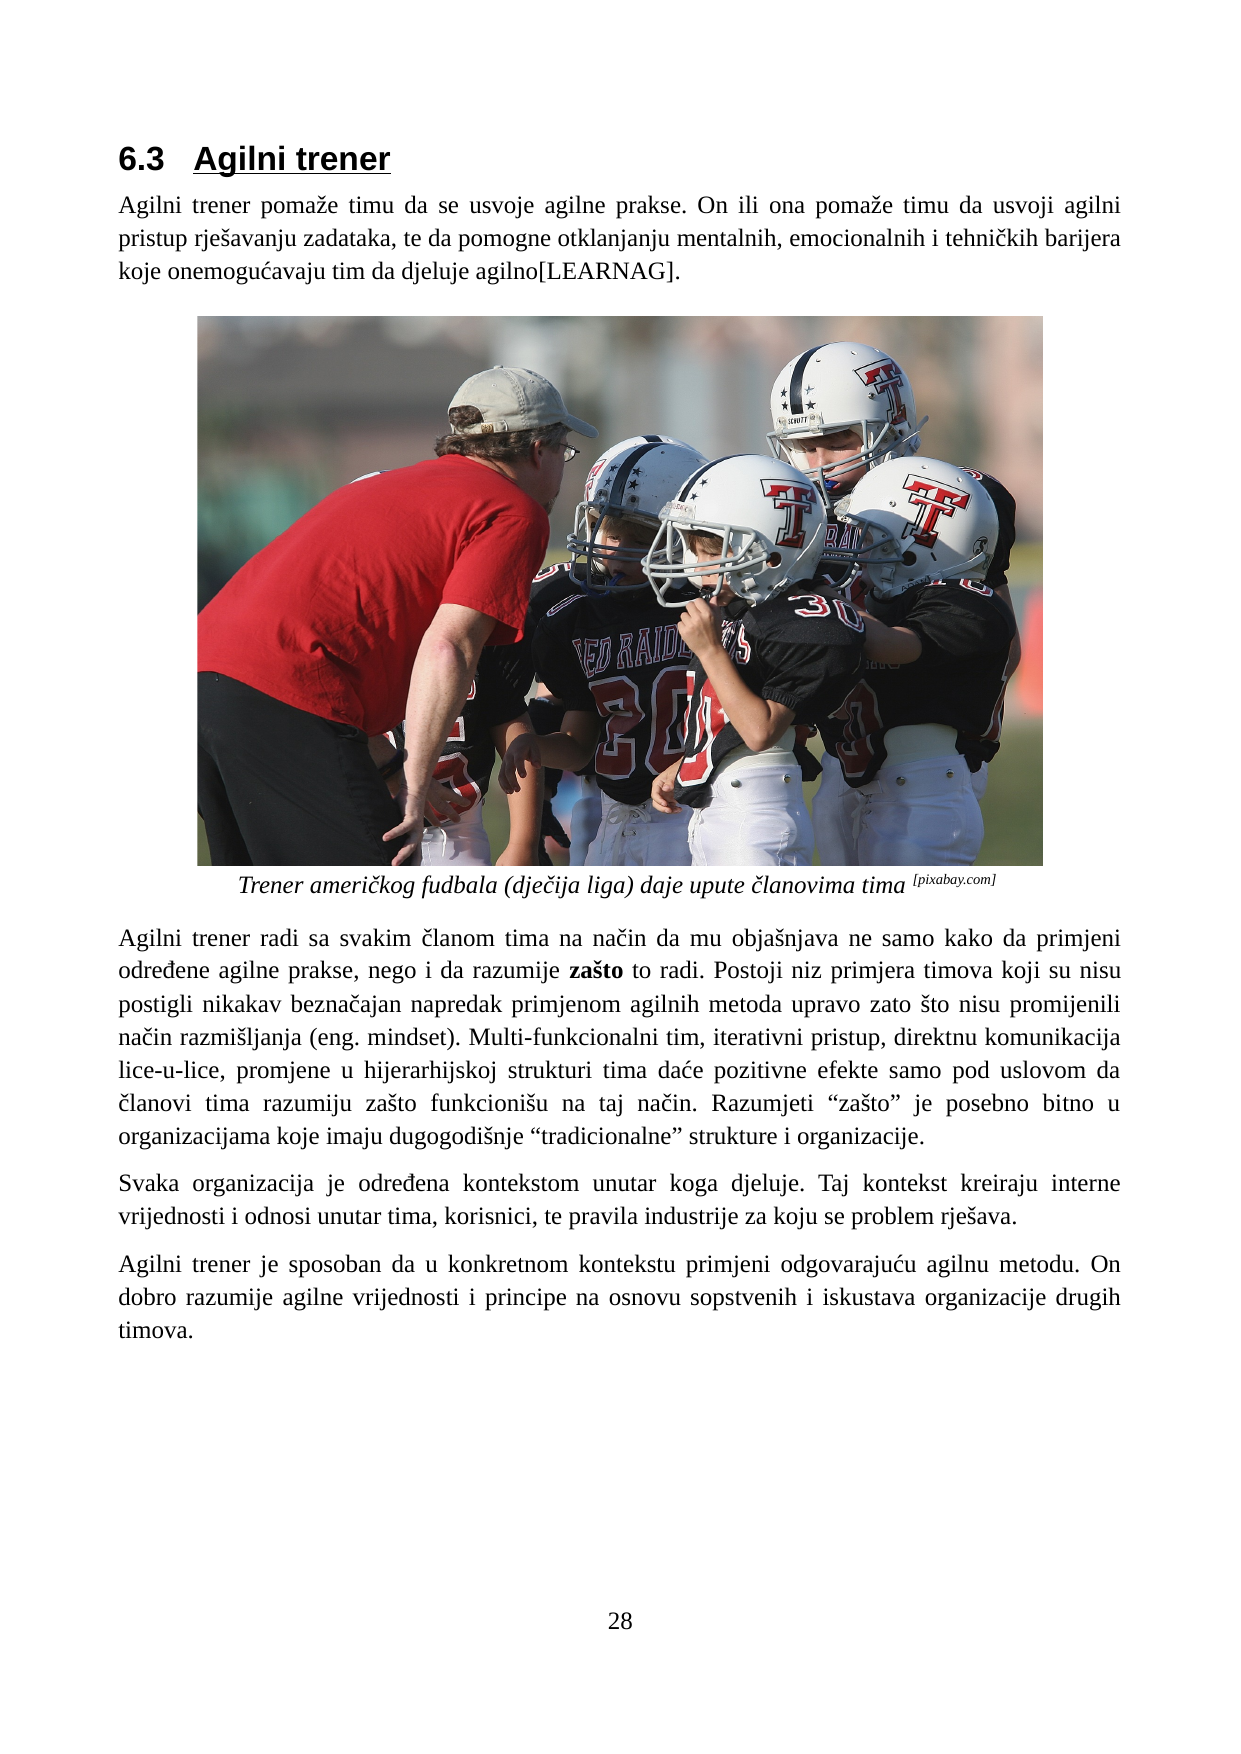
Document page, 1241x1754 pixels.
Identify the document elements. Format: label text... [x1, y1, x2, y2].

text Agilni trener radi sa svakim članom tima na način da mu objašnjava ne samo kako da primjeni određene agilne prakse, nego i da razumije zašto to radi. Postoji niz primjera timova koji su nisu postigli nikakav beznačajan napredak primjenom agilnih metoda upravo zato što nisu promijenili način razmišljanja (eng. mindset). Multi-funkcionalni tim, iterativni pristup, direktnu komunikacija lice-u-lice, promjene u hijerarhijskoj strukturi tima daće pozitivne efekte samo pod uslovom da članovi tima razumiju zašto funkcionišu na taj način. Razumjeti “zašto” je posebno bitno u organizacijama koje imaju dugogodišnje “tradicionalne” strukture i organizacije. [118, 923, 1122, 1149]
text Agilni trener pomaže timu da se usvoje agilne prakse. On ili ona pomaže timu da usvoji agilni pristup rješavanju zadataka, te da pomogne otklanjanju mentalnih, emocionalnih i tehničkih barijera koje onemogućavaju tim da djeluje agilno[LEARNAG]. [118, 190, 1122, 285]
text Agilni trener je sposoban da u konkretnom kontekstu primjeni odgovarajuću agilnu metodu. On dobro razumije agilne vrijednosti i principe na osnovu sopstvenih i iskustava organizacije drugih timova. [118, 1249, 1122, 1344]
subtitle Agilni trener [118, 139, 1122, 178]
text Svaka organizacija je određena kontekstom unutar koga djeluje. Taj kontekst kreiraju interne vrijednosti i odnosi unutar tima, korisnici, te pravila industrije za koju se problem rješava. [118, 1168, 1122, 1230]
text Trener američkog fudbala (dječija liga) daje upute članovima tima [pixabay.com] [197, 866, 1043, 899]
picture [197, 316, 1043, 866]
